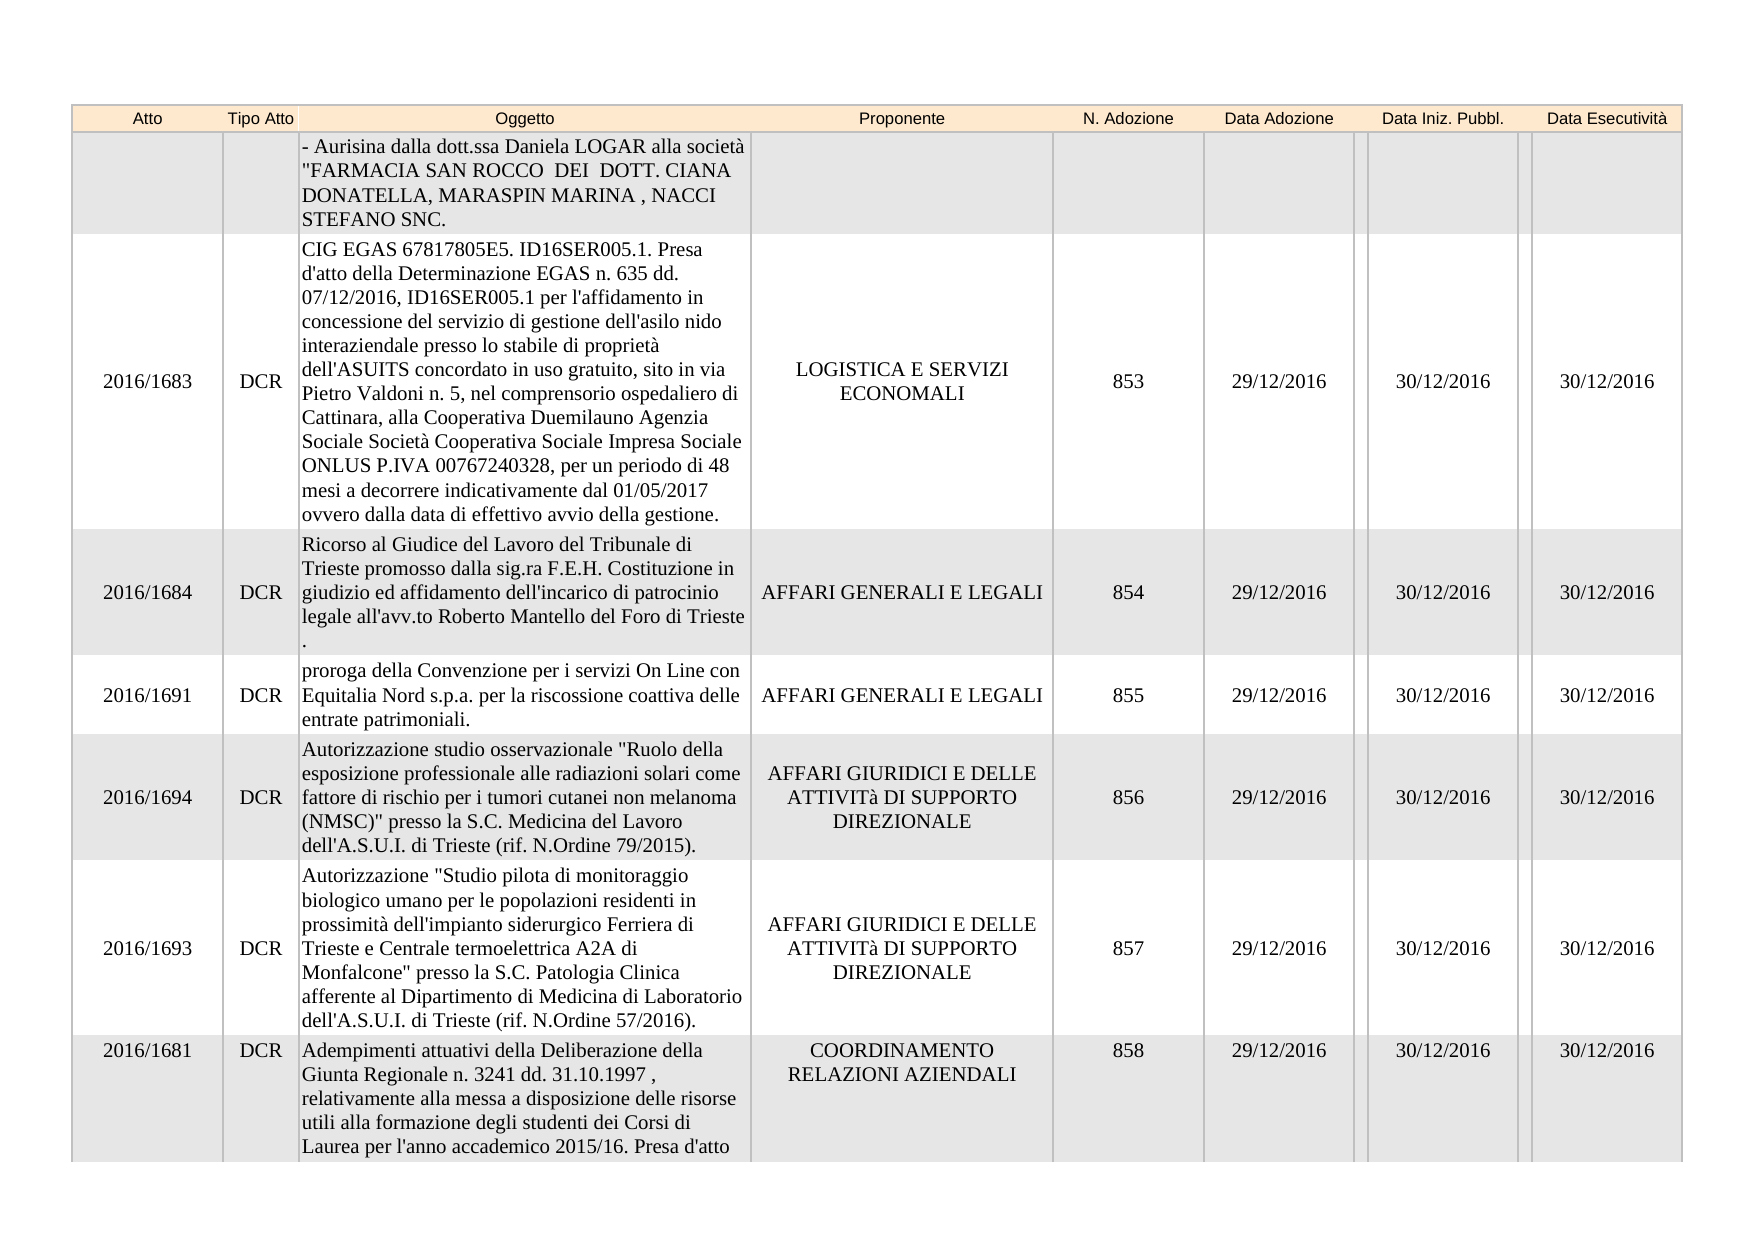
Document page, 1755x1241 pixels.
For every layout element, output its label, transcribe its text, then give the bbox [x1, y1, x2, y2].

table_cell 30/12/2016 [1369, 655, 1517, 734]
table_cell Autorizzazione studio osservazionale "Ruolo della esposizione professionale alle radiazioni solari come fattore di rischio per i tumori cutanei non melanoma (NMSC)" presso la S.C. Medicina del Lavoro dell'A.S.U.I. di Trieste (rif. N.Ordine 79/2015). [300, 734, 750, 860]
table_cell 30/12/2016 [1533, 655, 1681, 734]
table_cell 857 [1054, 860, 1203, 1035]
table_header Proponente [751, 106, 1053, 131]
table_header Data Adozione [1204, 106, 1354, 131]
table_cell 29/12/2016 [1205, 860, 1353, 1035]
table_cell 30/12/2016 [1369, 860, 1517, 1035]
table_cell [1369, 133, 1517, 234]
table_header [1354, 106, 1368, 131]
table_cell 29/12/2016 [1205, 734, 1353, 860]
table_cell [1355, 1035, 1367, 1162]
table_cell [1205, 133, 1353, 234]
table_header Atto [73, 106, 223, 131]
table_cell AFFARI GENERALI E LEGALI [752, 529, 1052, 655]
table_cell 30/12/2016 [1533, 1035, 1681, 1162]
table_cell 2016/1693 [73, 860, 222, 1035]
table_cell 30/12/2016 [1369, 529, 1517, 655]
table_cell 30/12/2016 [1533, 529, 1681, 655]
table_cell AFFARI GIURIDICI E DELLE ATTIVITà DI SUPPORTO DIREZIONALE [752, 734, 1052, 860]
table_cell 2016/1683 [73, 234, 222, 529]
table_cell 853 [1054, 234, 1203, 529]
table_cell [752, 133, 1052, 234]
table_cell [1519, 529, 1531, 655]
table_cell [1355, 860, 1367, 1035]
table_cell DCR [224, 234, 298, 529]
table_cell - Aurisina dalla dott.ssa Daniela LOGAR alla società "FARMACIA SAN ROCCO DEI DOTT. CIANA DONATELLA, MARASPIN MARINA , NACCI STEFANO SNC. [300, 133, 750, 234]
table_cell DCR [224, 1035, 298, 1162]
table_cell [1533, 133, 1681, 234]
table_cell [1054, 133, 1203, 234]
table_cell 30/12/2016 [1533, 860, 1681, 1035]
table_cell Adempimenti attuativi della Deliberazione della Giunta Regionale n. 3241 dd. 31.10.1997 , relativamente alla messa a disposizione delle risorse utili alla formazione degli studenti dei Corsi di Laurea per l'anno accademico 2015/16. Presa d'atto [300, 1035, 750, 1162]
table_cell [1355, 529, 1367, 655]
table_cell DCR [224, 860, 298, 1035]
table_cell 2016/1684 [73, 529, 222, 655]
table_cell 29/12/2016 [1205, 529, 1353, 655]
table_cell 2016/1691 [73, 655, 222, 734]
table_cell 856 [1054, 734, 1203, 860]
table_cell AFFARI GENERALI E LEGALI [752, 655, 1052, 734]
table_cell 29/12/2016 [1205, 234, 1353, 529]
table_cell DCR [224, 529, 298, 655]
table_header Oggetto [299, 106, 751, 131]
table_cell 2016/1694 [73, 734, 222, 860]
table_cell proroga della Convenzione per i servizi On Line con Equitalia Nord s.p.a. per la riscossione coattiva delle entrate patrimoniali. [300, 655, 750, 734]
table_cell COORDINAMENTO RELAZIONI AZIENDALI [752, 1035, 1052, 1162]
table_header N. Adozione [1053, 106, 1204, 131]
table_cell 858 [1054, 1035, 1203, 1162]
table_cell [1355, 734, 1367, 860]
table_cell [1355, 234, 1367, 529]
table_cell [1519, 655, 1531, 734]
table_cell 2016/1681 [73, 1035, 222, 1162]
table_cell 29/12/2016 [1205, 1035, 1353, 1162]
table_header Data Iniz. Pubbl. [1368, 106, 1518, 131]
table_cell LOGISTICA E SERVIZI ECONOMALI [752, 234, 1052, 529]
table_cell 30/12/2016 [1533, 734, 1681, 860]
table_cell AFFARI GIURIDICI E DELLE ATTIVITà DI SUPPORTO DIREZIONALE [752, 860, 1052, 1035]
table_cell [1355, 133, 1367, 234]
table_cell DCR [224, 655, 298, 734]
table_cell 854 [1054, 529, 1203, 655]
table_cell 855 [1054, 655, 1203, 734]
table_cell 30/12/2016 [1369, 1035, 1517, 1162]
table_cell Ricorso al Giudice del Lavoro del Tribunale di Trieste promosso dalla sig.ra F.E.H. Costituzione in giudizio ed affidamento dell'incarico di patrocinio legale all'avv.to Roberto Mantello del Foro di Trieste . [300, 529, 750, 655]
table_cell [1519, 1035, 1531, 1162]
table_cell DCR [224, 734, 298, 860]
table_cell 30/12/2016 [1369, 734, 1517, 860]
table_cell [224, 133, 298, 234]
table_cell 30/12/2016 [1369, 234, 1517, 529]
table_cell [1519, 133, 1531, 234]
table_cell [1519, 734, 1531, 860]
table_header Tipo Atto [223, 106, 298, 131]
table_cell [1519, 860, 1531, 1035]
table_header [1518, 106, 1532, 131]
table_cell 30/12/2016 [1533, 234, 1681, 529]
table_header Data Esecutività [1532, 106, 1681, 131]
table_cell [73, 133, 222, 234]
table_cell [1519, 234, 1531, 529]
table_cell 29/12/2016 [1205, 655, 1353, 734]
table_cell [1355, 655, 1367, 734]
table_cell Autorizzazione "Studio pilota di monitoraggio biologico umano per le popolazioni residenti in prossimità dell'impianto siderurgico Ferriera di Trieste e Centrale termoelettrica A2A di Monfalcone" presso la S.C. Patologia Clinica afferente al Dipartimento di Medicina di Laboratorio dell'A.S.U.I. di Trieste (rif. N.Ordine 57/2016). [300, 860, 750, 1035]
table_cell CIG EGAS 67817805E5. ID16SER005.1. Presa d'atto della Determinazione EGAS n. 635 dd. 07/12/2016, ID16SER005.1 per l'affidamento in concessione del servizio di gestione dell'asilo nido interaziendale presso lo stabile di proprietà dell'ASUITS concordato in uso gratuito, sito in via Pietro Valdoni n. 5, nel comprensorio ospedaliero di Cattinara, alla Cooperativa Duemilauno Agenzia Sociale Società Cooperativa Sociale Impresa Sociale ONLUS P.IVA 00767240328, per un periodo di 48 mesi a decorrere indicativamente dal 01/05/2017 ovvero dalla data di effettivo avvio della gestione. [300, 234, 750, 529]
